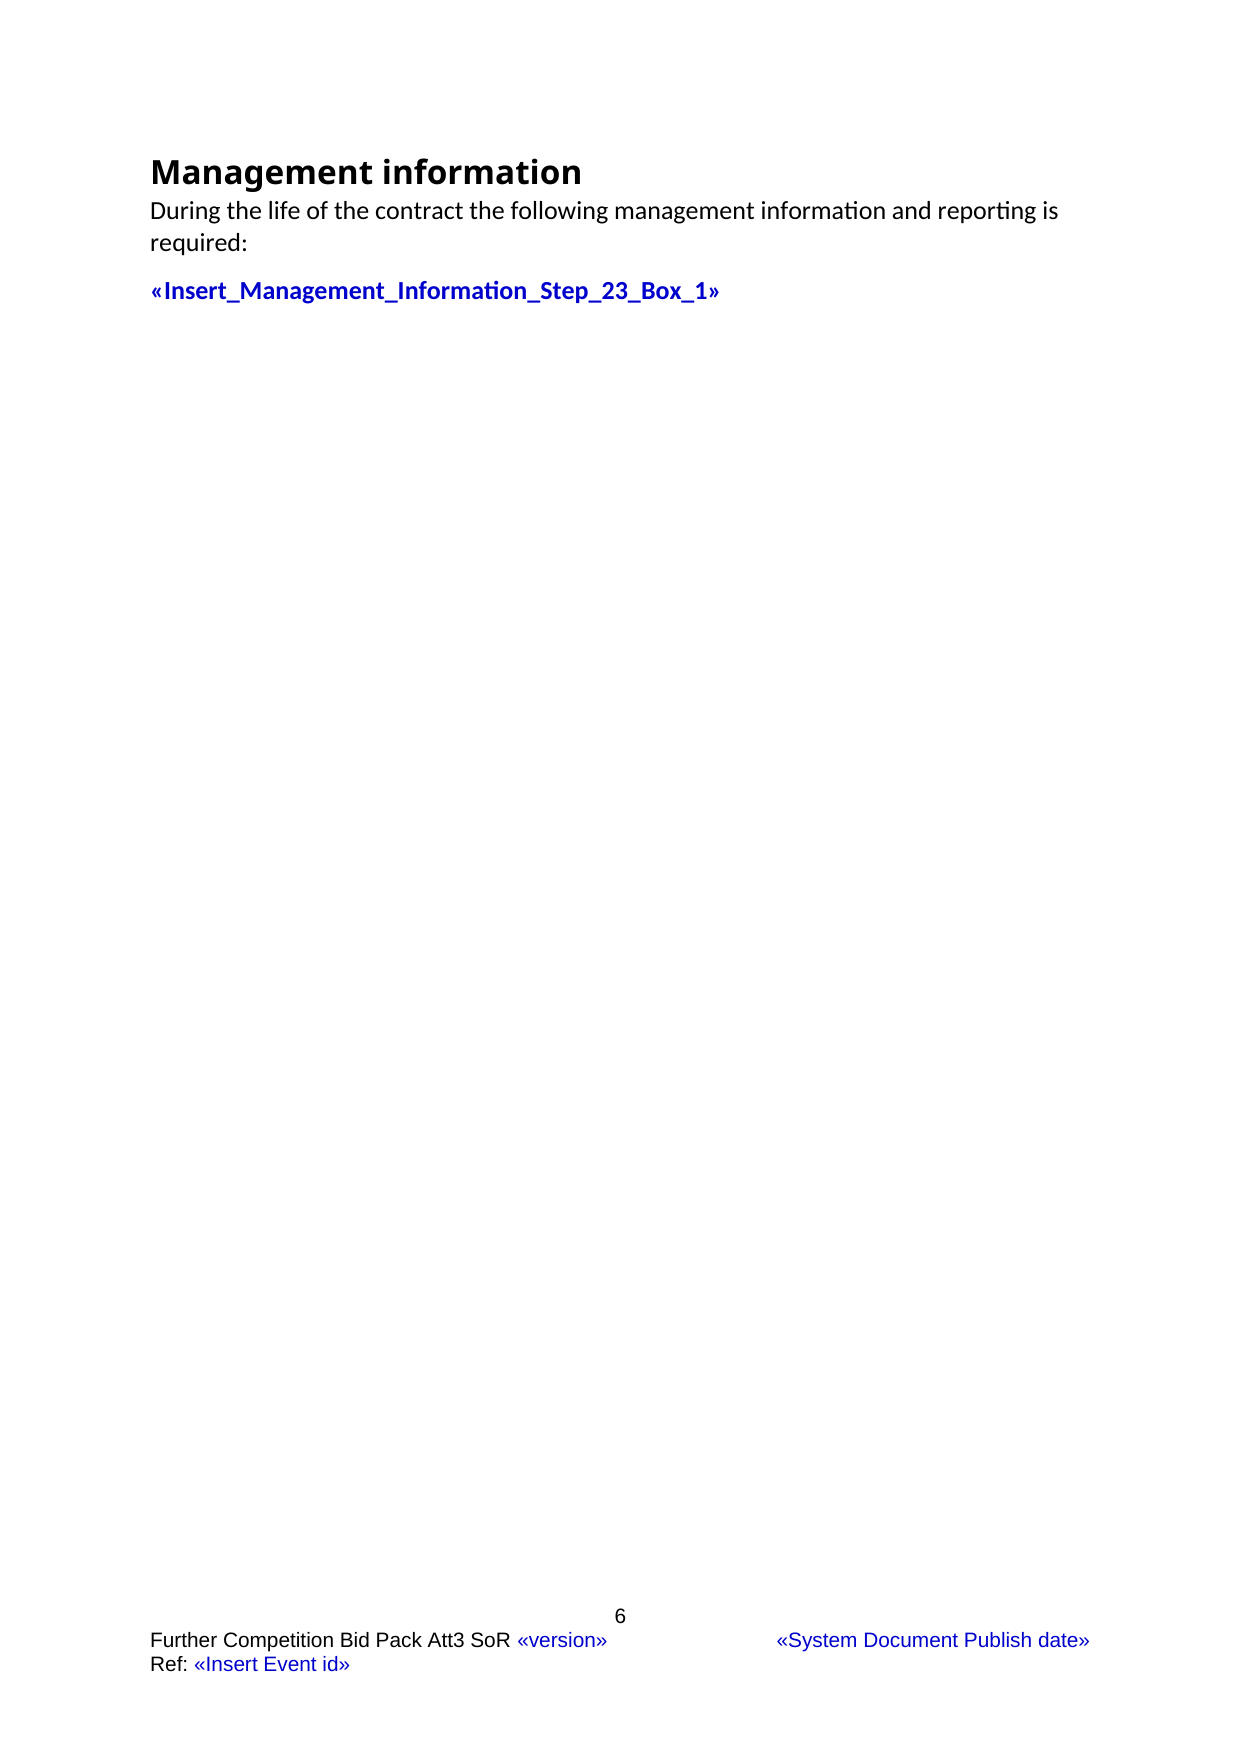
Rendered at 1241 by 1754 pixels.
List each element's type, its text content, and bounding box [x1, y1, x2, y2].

text «Insert_Management_Information_Step_23_Box_1» [150, 274, 1090, 306]
subtitle Management information [150, 148, 1090, 194]
text During the life of the contract the following management information and reporting is required: [150, 194, 1090, 257]
